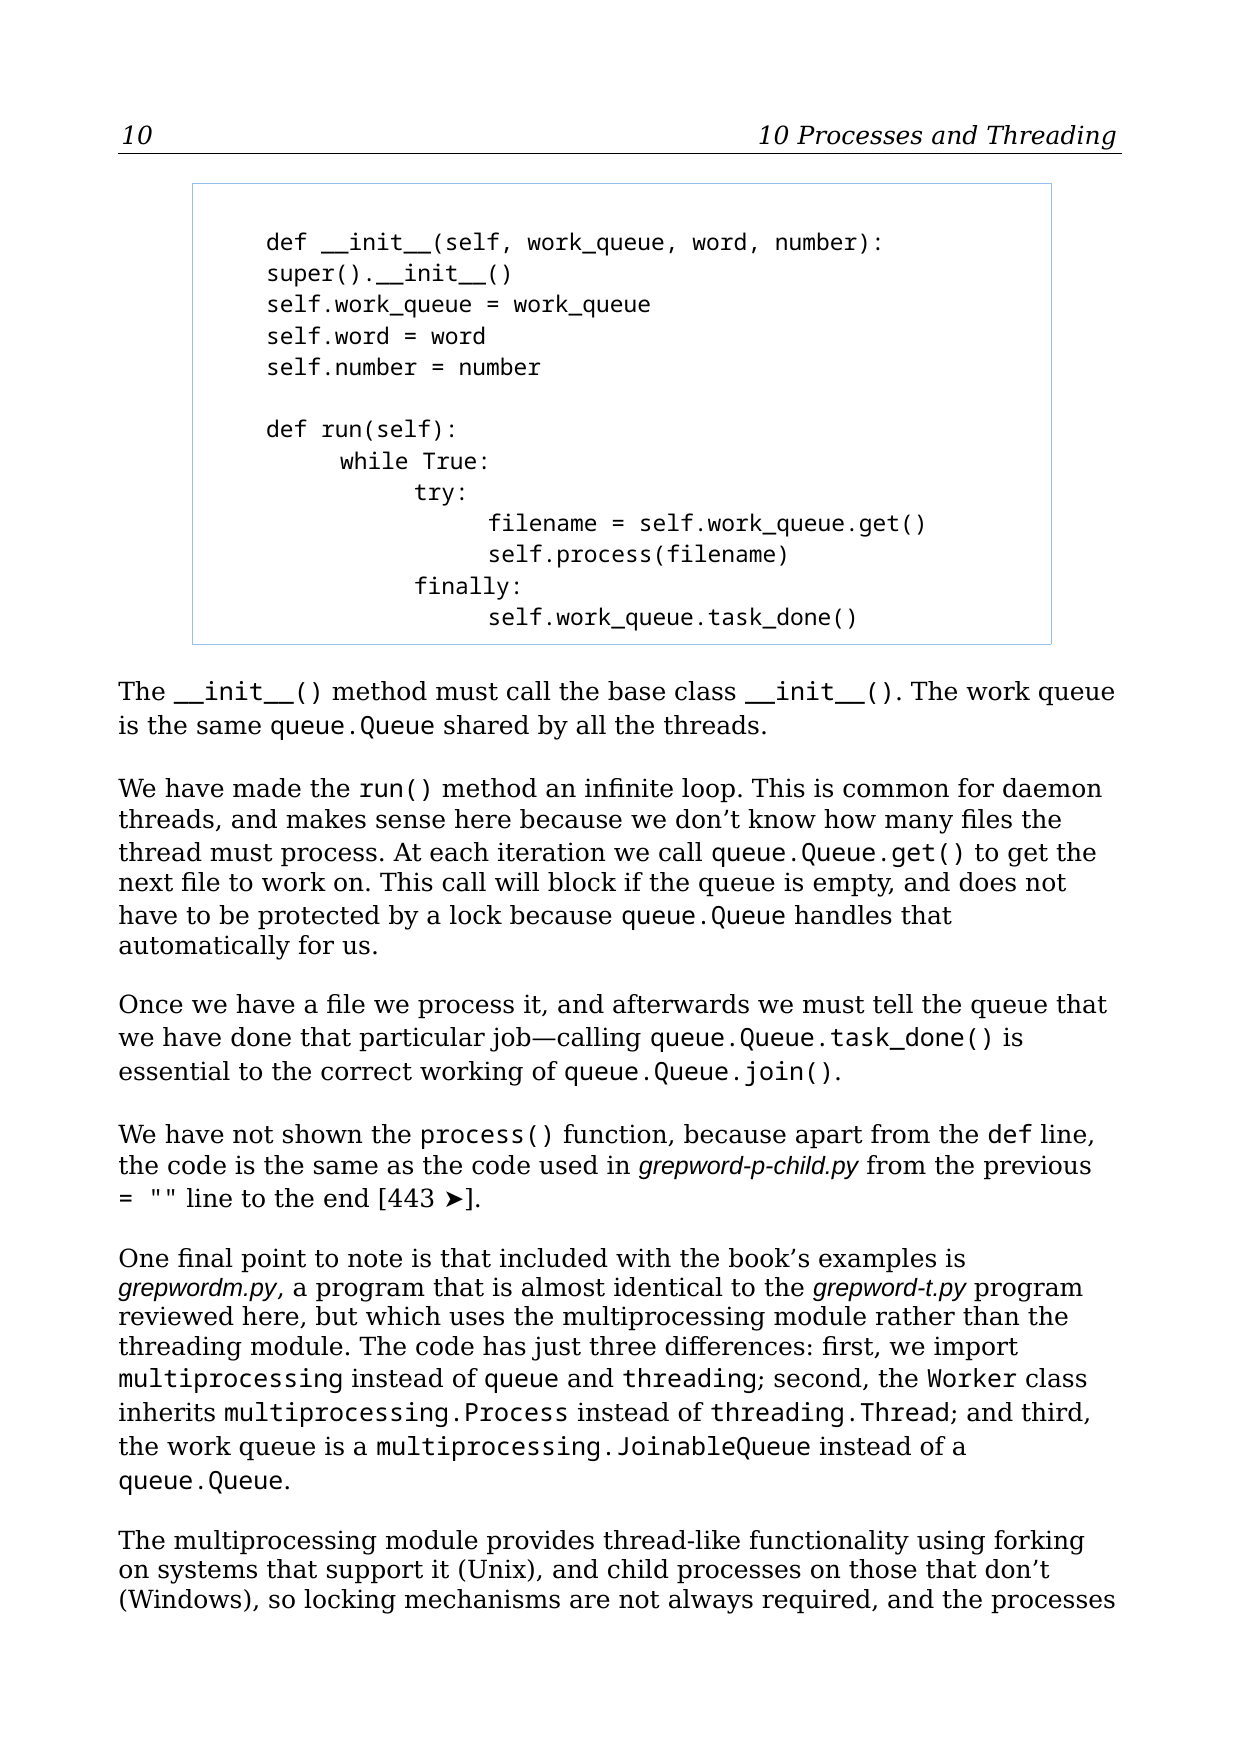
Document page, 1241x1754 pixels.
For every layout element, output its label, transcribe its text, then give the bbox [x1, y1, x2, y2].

text self.word = word [193, 308, 1051, 339]
text One final point to note is that included with the book’s examples is grepwordm.py, a program that is almost identical to the grepword-t.py program reviewed here, but which uses the multiprocessing module rather than the threading module. The code has just three differences: first, we import multiprocessing instead of queue and threading; second, the Worker class inherits multiprocessing.Process instead of threading.Thread; and third, the work queue is a multiprocessing.JoinableQueue instead of a queue.Queue. [118, 1244, 1122, 1497]
text self.work_queue = work_queue [193, 276, 1051, 308]
text try: [193, 464, 1051, 495]
text while True: [193, 433, 1051, 464]
text We have made the run() method an infinite loop. This is common for daemon threads, and makes sense here because we don’t know how many files the thread must process. At each iteration we call queue.Queue.get() to get the next file to work on. This call will block if the queue is empty, and does not have to be protected by a lock because queue.Queue handles that automatically for us. [118, 771, 1122, 961]
text The multiprocessing module provides thread-like functionality using forking on systems that support it (Unix), and child processes on those that don’t (Windows), so locking mechanisms are not always required, and the processes [118, 1527, 1122, 1614]
text We have not shown the process() function, because apart from the def line, the code is the same as the code used in grepword-p-child.py from the previous = "" line to the end [443 ➤]. [118, 1117, 1122, 1214]
text self.process(filename) [193, 526, 1051, 558]
text self.work_queue.task_done() [193, 589, 1051, 644]
text super().__init__() [193, 245, 1051, 276]
text Once we have a file we process it, and afterwards we must tell the queue that we have done that particular job—calling queue.Queue.task_done() is essential to the correct working of queue.Queue.join(). [118, 990, 1122, 1087]
text finally: [193, 558, 1051, 589]
text def __init__(self, work_queue, word, number): [193, 214, 1051, 245]
text self.number = number [193, 339, 1051, 370]
text The __init__() method must call the base class __init__(). The work queue is the same queue.Queue shared by all the threads. [118, 673, 1122, 742]
text def run(self): [193, 401, 1051, 433]
text filename = self.work_queue.get() [193, 495, 1051, 526]
